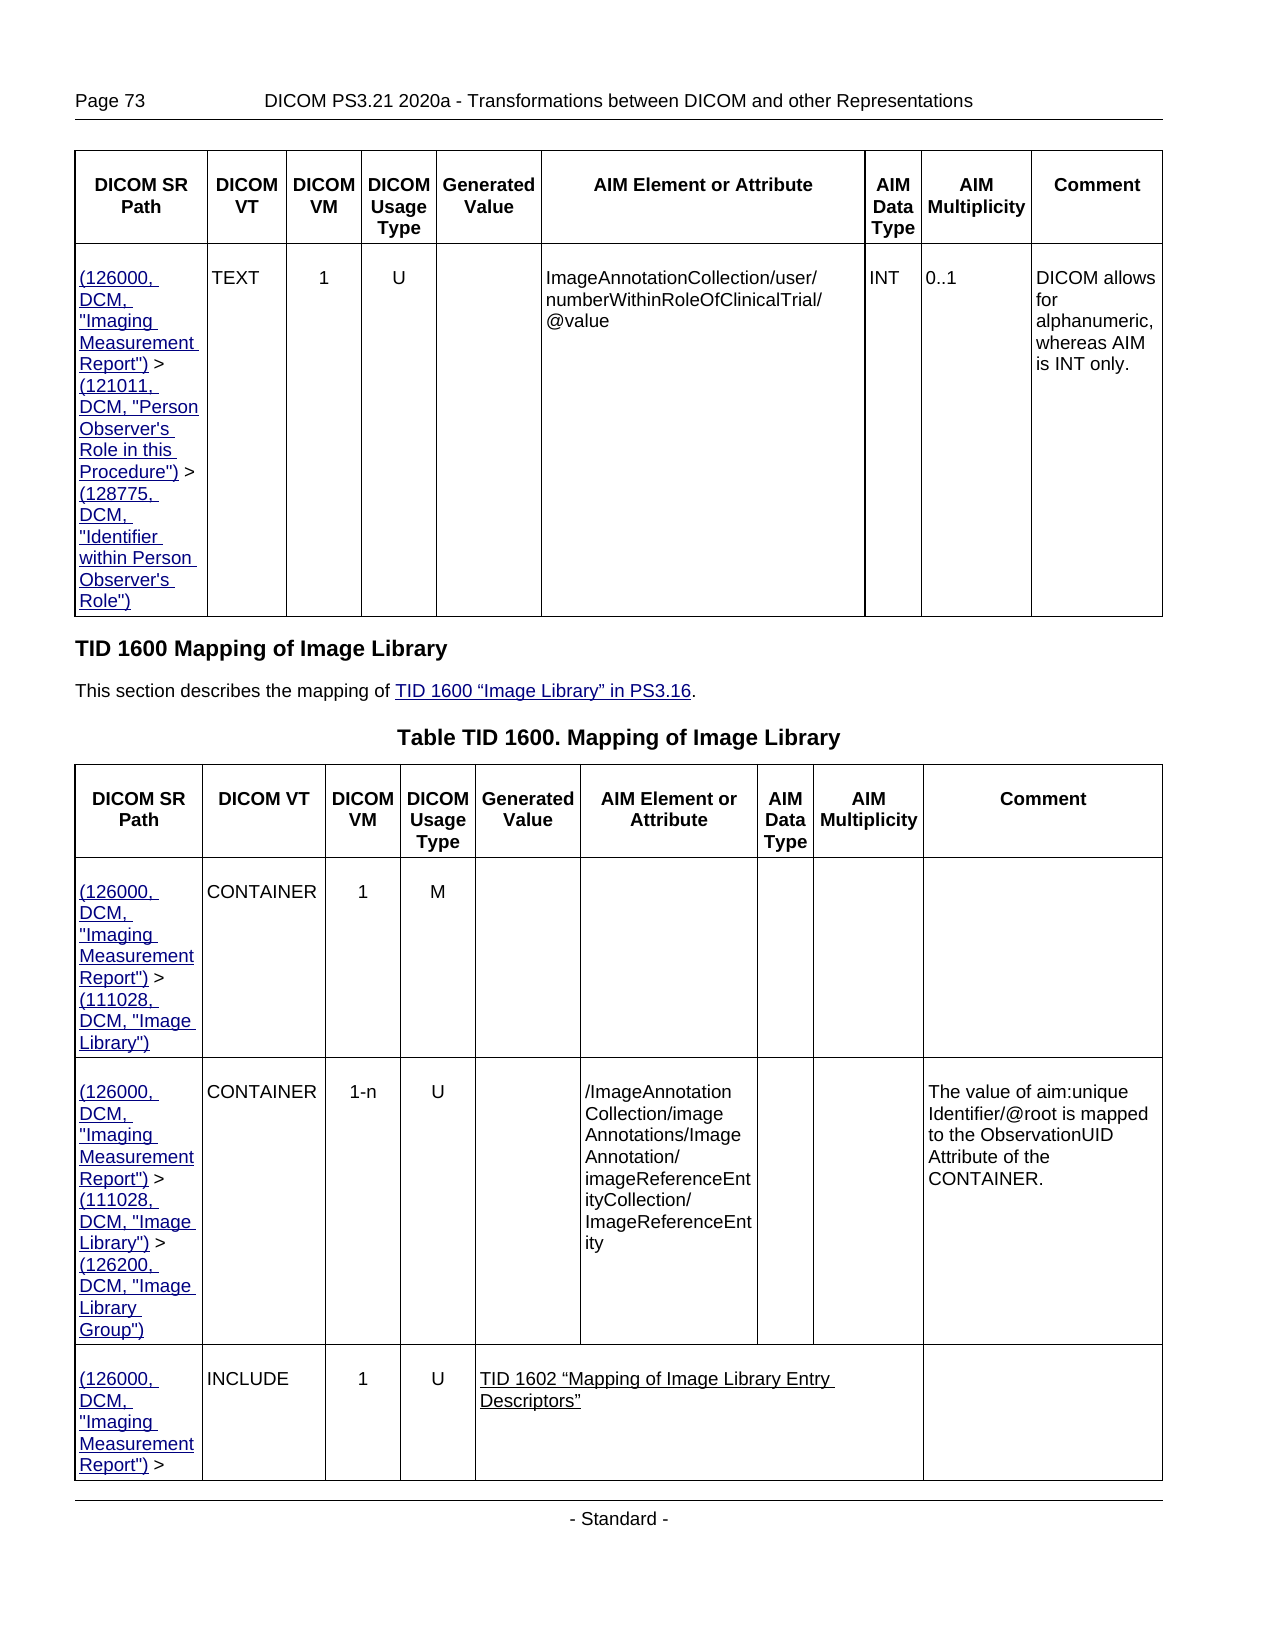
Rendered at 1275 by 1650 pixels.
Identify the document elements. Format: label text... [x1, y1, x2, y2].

table_header DICOM VT [203, 765, 325, 857]
table_cell The value of aim:unique​Identifier/@root is mapped to the Observation​UID Attribute of the CONTAINER. [924, 1058, 1162, 1344]
table_header DICOM VT [208, 151, 286, 243]
table_header AIM Data Type [866, 151, 921, 243]
table_cell INCLUDE [203, 1345, 325, 1480]
table_cell [758, 858, 813, 1057]
table_cell 1 [326, 1345, 400, 1480]
text Table TID 1600. Mapping of Image Library [75, 724, 1162, 750]
table_cell U [401, 1058, 475, 1344]
table_cell (126000, DCM, "Imaging Measurement Report") > (121011, DCM, "Person Observer's Role in this Procedure") > (128775, DCM, "Identifier within Person Observer's Role") [76, 244, 207, 616]
table_cell CONTAINER [203, 1058, 325, 1344]
text This section describes the mapping of TID 1600 “Image Library” in PS3.16. [75, 680, 1162, 702]
table_cell [924, 858, 1162, 1057]
table_header Comment [1032, 151, 1162, 243]
table_cell [581, 858, 757, 1057]
table_cell /Image​Annotation​Collection/​image​Annotations/​Image​Annotation/​imageReferenceEntityCollection/​ImageReferenceEntity [581, 1058, 757, 1344]
table_cell [924, 1345, 1162, 1480]
table_cell M [401, 858, 475, 1057]
table_cell (126000, DCM, "Imaging Measurement Report") > (111028, DCM, "Image Library") [76, 858, 202, 1057]
text TID 1600 Mapping of Image Library [75, 636, 1162, 662]
table_header DICOM VM [287, 151, 361, 243]
table_cell CONTAINER [203, 858, 325, 1057]
table_cell INT [866, 244, 921, 616]
table_cell Image​Annotation​​Collection/​user/​numberWithinRoleOfClinicalTrial/​@value [542, 244, 864, 616]
table_header DICOM Usage Type [401, 765, 475, 857]
table_cell [814, 1058, 923, 1344]
table_header AIM Element or Attribute [581, 765, 757, 857]
table_header AIM Multiplicity [814, 765, 923, 857]
table_cell [758, 1058, 813, 1344]
table_header AIM Multiplicity [922, 151, 1031, 243]
table_cell U [362, 244, 436, 616]
table_cell 1-n [326, 1058, 400, 1344]
table_cell [437, 244, 541, 616]
table_cell U [401, 1345, 475, 1480]
table_cell [476, 1058, 580, 1344]
table_cell (126000, DCM, "Imaging Measurement Report") > [76, 1345, 202, 1480]
table_header AIM Data Type [758, 765, 813, 857]
table_cell (126000, DCM, "Imaging Measurement Report") > (111028, DCM, "Image Library") > (126200, DCM, "Image Library Group") [76, 1058, 202, 1344]
table_cell TEXT [208, 244, 286, 616]
table_header Generated Value [476, 765, 580, 857]
table_cell 1 [326, 858, 400, 1057]
table_cell [814, 858, 923, 1057]
table_header AIM Element or Attribute [542, 151, 864, 243]
table_cell 0..1 [922, 244, 1031, 616]
table_cell [476, 858, 580, 1057]
table_header Generated Value [437, 151, 541, 243]
table_cell 1 [287, 244, 361, 616]
table_header DICOM SR Path [76, 151, 207, 243]
table_header Comment [924, 765, 1162, 857]
table_header DICOM VM [326, 765, 400, 857]
table_cell DICOM allows for alphanumeric, whereas AIM is INT only. [1032, 244, 1162, 616]
table_header DICOM Usage Type [362, 151, 436, 243]
table_header DICOM SR Path [76, 765, 202, 857]
table_cell TID 1602 “Mapping of Image Library Entry Descriptors” [476, 1345, 923, 1480]
